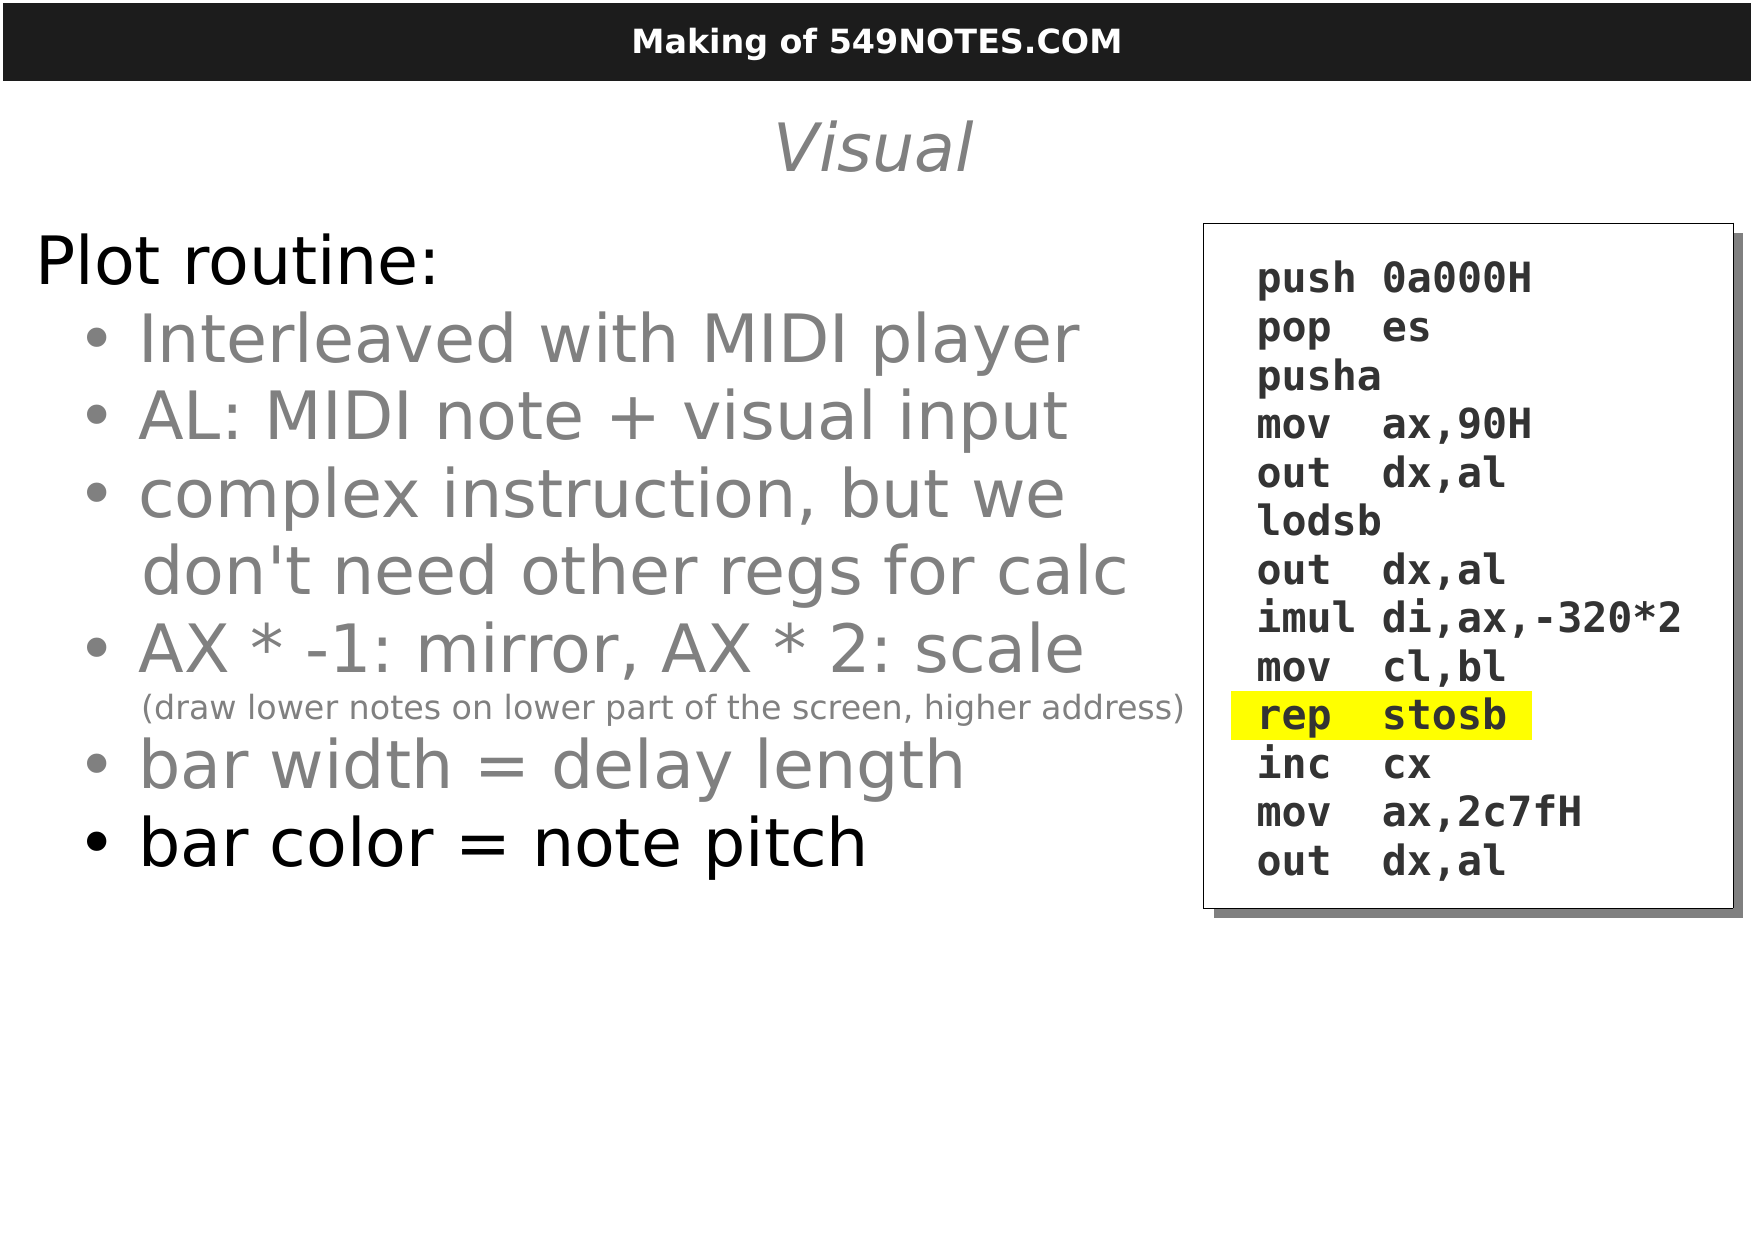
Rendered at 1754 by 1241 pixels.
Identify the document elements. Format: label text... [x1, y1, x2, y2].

text Visual [3, 110, 1751, 188]
table_header Plot routine: • Interleaved with MIDI player • AL: MIDI note + visual input • complex instruction, but we don't need other regs for calc • AX * -1: mirror, AX * 2: scale (draw lower notes on lower part of the screen, higher address) • bar width = delay length • bar color = note pitch [9, 217, 1197, 1002]
table_header push 0a000H pop es pusha mov ax,90H out dx,al lodsb out dx,al imul di,ax,-320*2 mov cl,bl rep stosb inc cx mov ax,2c7fH out dx,al [1198, 217, 1749, 1002]
